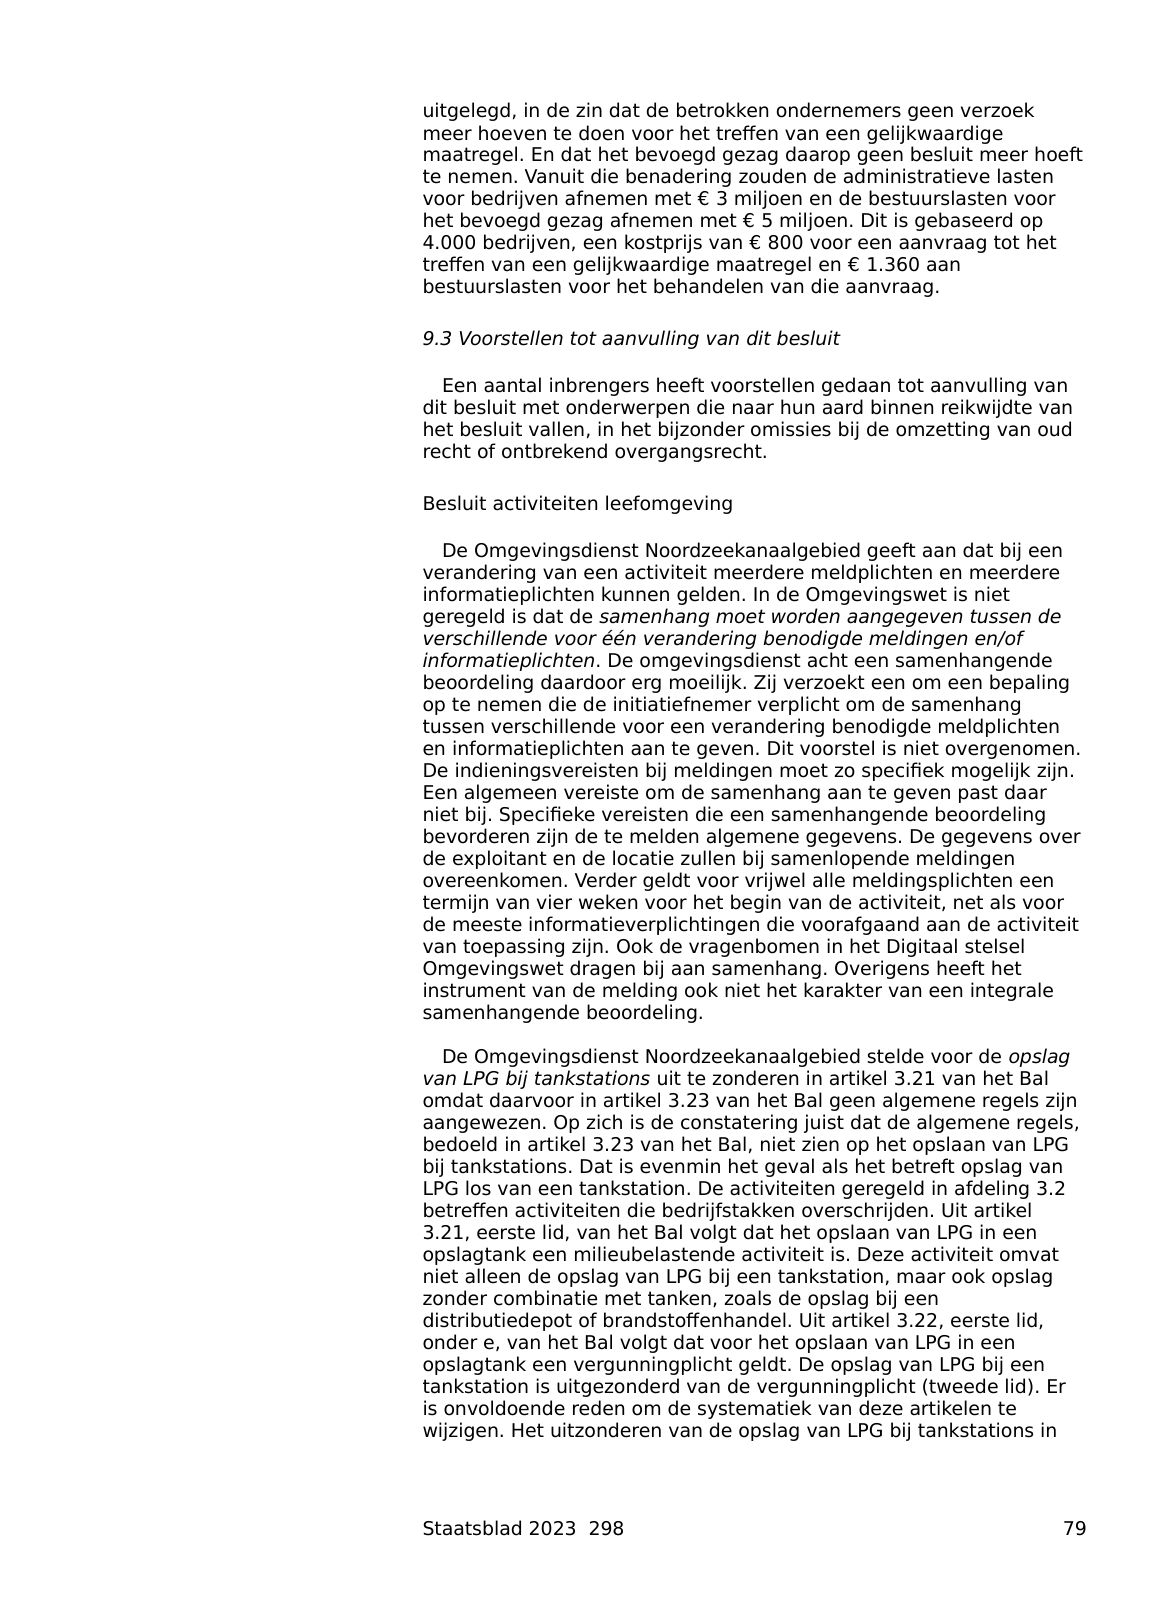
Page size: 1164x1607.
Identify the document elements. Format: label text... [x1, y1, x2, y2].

text uitgelegd, in de zin dat de betrokken ondernemers geen verzoek meer hoeven te doen voor het treffen van een gelijkwaardige maatregel. En dat het bevoegd gezag daarop geen besluit meer hoeft te nemen. Vanuit die benadering zouden de administratieve lasten voor bedrijven afnemen met € 3 miljoen en de bestuurslasten voor het bevoegd gezag afnemen met € 5 miljoen. Dit is gebaseerd op 4.000 bedrijven, een kostprijs van € 800 voor een aanvraag tot het treffen van een gelijkwaardige maatregel en € 1.360 aan bestuurslasten voor het behandelen van die aanvraag. [422, 100, 1087, 298]
subtitle Besluit activiteiten leefomgeving [422, 493, 1087, 515]
text Een aantal inbrengers heeft voorstellen gedaan tot aanvulling van dit besluit met onderwerpen die naar hun aard binnen reikwijdte van het besluit vallen, in het bijzonder omissies bij de omzetting van oud recht of ontbrekend overgangsrecht. [422, 375, 1087, 463]
text De Omgevingsdienst Noordzeekanaalgebied stelde voor de opslag van LPG bij tankstations uit te zonderen in artikel 3.21 van het Bal omdat daarvoor in artikel 3.23 van het Bal geen algemene regels zijn aangewezen. Op zich is de constatering juist dat de algemene regels, bedoeld in artikel 3.23 van het Bal, niet zien op het opslaan van LPG bij tankstations. Dat is evenmin het geval als het betreft opslag van LPG los van een tankstation. De activiteiten geregeld in afdeling 3.2 betreffen activiteiten die bedrijfstakken overschrijden. Uit artikel 3.21, eerste lid, van het Bal volgt dat het opslaan van LPG in een opslagtank een milieubelastende activiteit is. Deze activiteit omvat niet alleen de opslag van LPG bij een tankstation, maar ook opslag zonder combinatie met tanken, zoals de opslag bij een distributiedepot of brandstoffenhandel. Uit artikel 3.22, eerste lid, onder e, van het Bal volgt dat voor het opslaan van LPG in een opslagtank een vergunningplicht geldt. De opslag van LPG bij een tankstation is uitgezonderd van de vergunningplicht (tweede lid). Er is onvoldoende reden om de systematiek van deze artikelen te wijzigen. Het uitzonderen van de opslag van LPG bij tankstations in [422, 1046, 1087, 1441]
subtitle 9.3 Voorstellen tot aanvulling van dit besluit [422, 328, 1087, 350]
text De Omgevingsdienst Noordzeekanaalgebied geeft aan dat bij een verandering van een activiteit meerdere meldplichten en meerdere informatieplichten kunnen gelden. In de Omgevingswet is niet geregeld is dat de samenhang moet worden aangegeven tussen de verschillende voor één verandering benodigde meldingen en/of informatieplichten. De omgevingsdienst acht een samenhangende beoordeling daardoor erg moeilijk. Zij verzoekt een om een bepaling op te nemen die de initiatiefnemer verplicht om de samenhang tussen verschillende voor een verandering benodigde meldplichten en informatieplichten aan te geven. Dit voorstel is niet overgenomen. De indieningsvereisten bij meldingen moet zo specifiek mogelijk zijn. Een algemeen vereiste om de samenhang aan te geven past daar niet bij. Specifieke vereisten die een samenhangende beoordeling bevorderen zijn de te melden algemene gegevens. De gegevens over de exploitant en de locatie zullen bij samenlopende meldingen overeenkomen. Verder geldt voor vrijwel alle meldingsplichten een termijn van vier weken voor het begin van de activiteit, net als voor de meeste informatieverplichtingen die voorafgaand aan de activiteit van toepassing zijn. Ook de vragenbomen in het Digitaal stelsel Omgevingswet dragen bij aan samenhang. Overigens heeft het instrument van de melding ook niet het karakter van een integrale samenhangende beoordeling. [422, 540, 1087, 1024]
